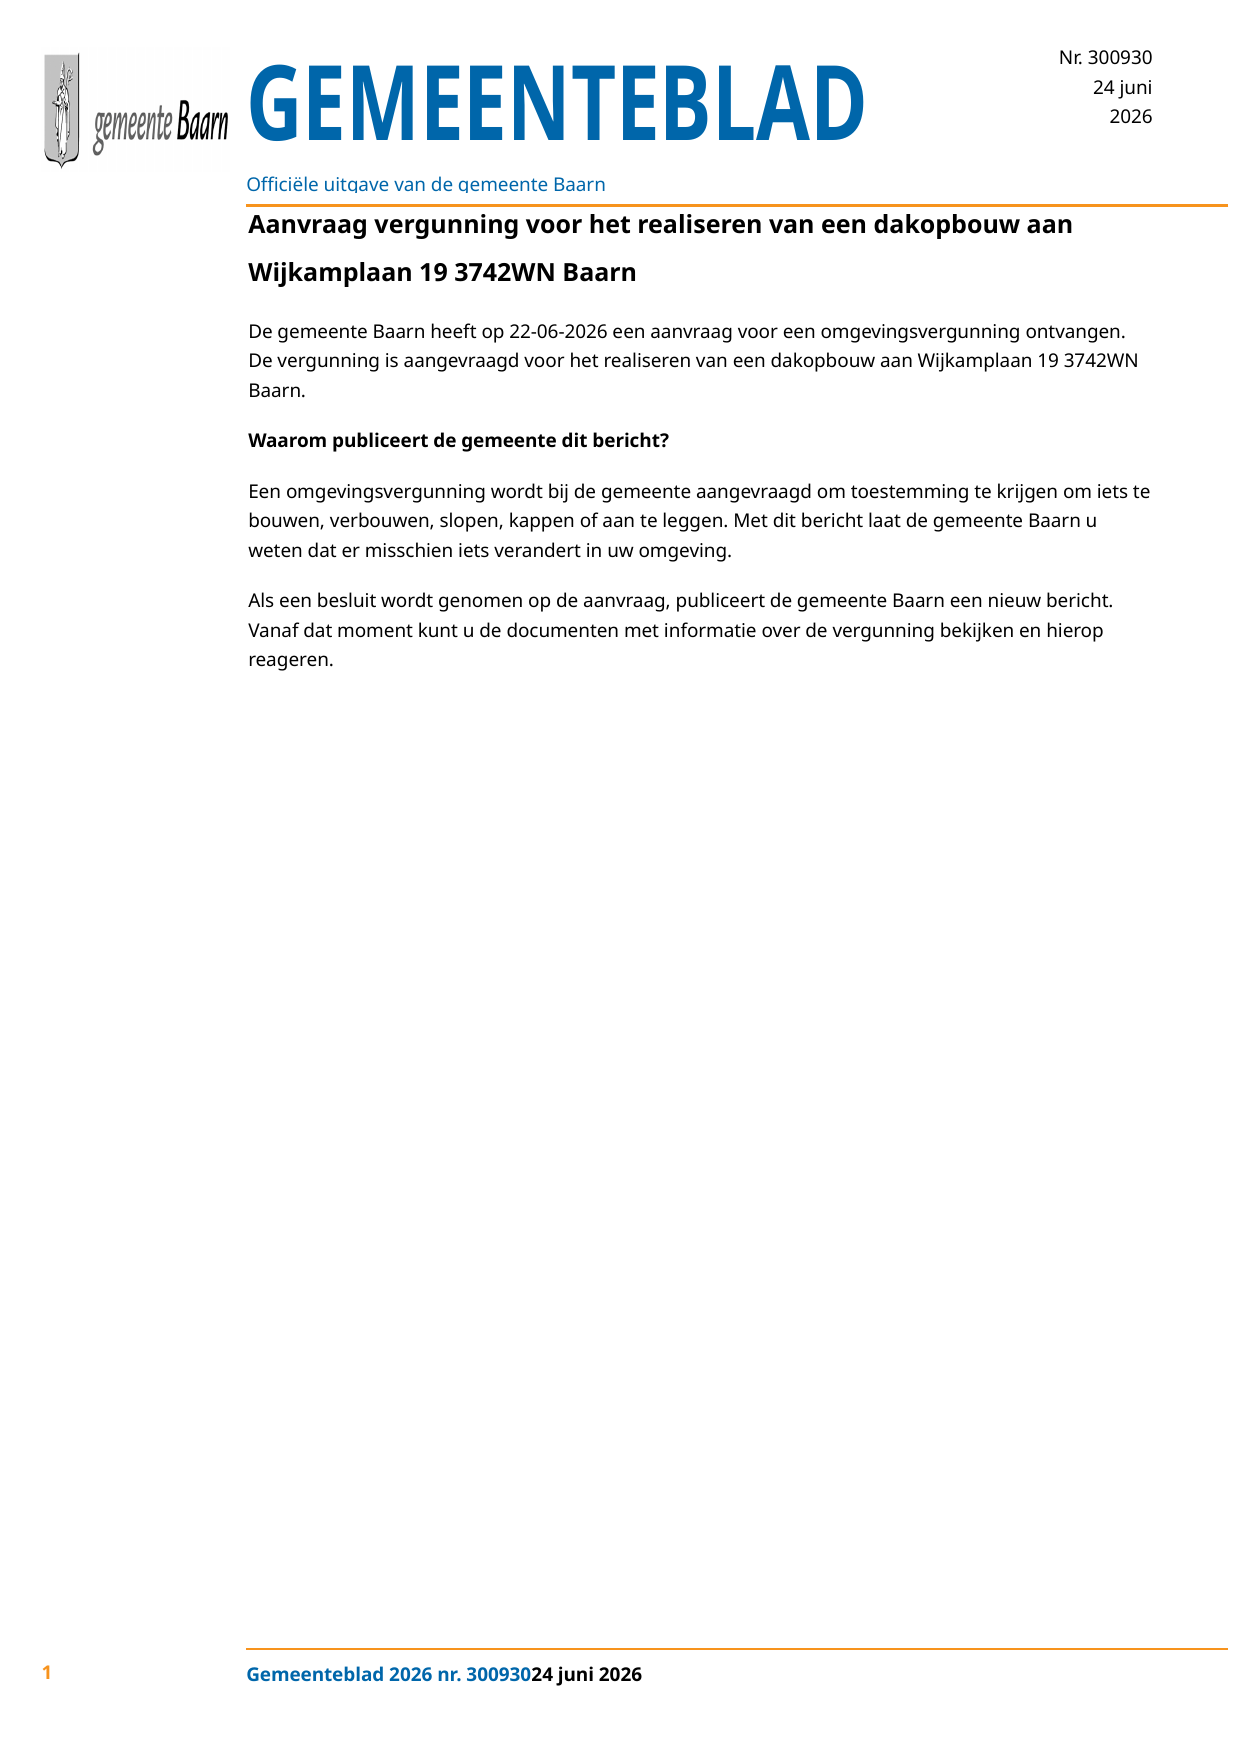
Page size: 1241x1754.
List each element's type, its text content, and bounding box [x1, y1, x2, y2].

text Waarom publiceert de gemeente dit bericht? [248, 427, 1152, 453]
text Aanvraag vergunning voor het realiseren van een dakopbouw aan Wijkamplaan 19 3742WN Baarn [248, 207, 1152, 288]
text De gemeente Baarn heeft op 22-06-2026 een aanvraag voor een omgevingsvergunning ontvangen. De vergunning is aangevraagd voor het realiseren van een dakopbouw aan Wijkamplaan 19 3742WN Baarn. [248, 318, 1152, 403]
text Een omgevingsvergunning wordt bij de gemeente aangevraagd om toestemming te krijgen om iets te bouwen, verbouwen, slopen, kappen of aan te leggen. Met dit bericht laat de gemeente Baarn u weten dat er misschien iets verandert in uw omgeving. [248, 478, 1152, 563]
picture [41, 47, 231, 172]
text Als een besluit wordt genomen op de aanvraag, publiceert de gemeente Baarn een nieuw bericht. Vanaf dat moment kunt u de documenten met informatie over de vergunning bekijken en hierop reageren. [248, 587, 1152, 672]
